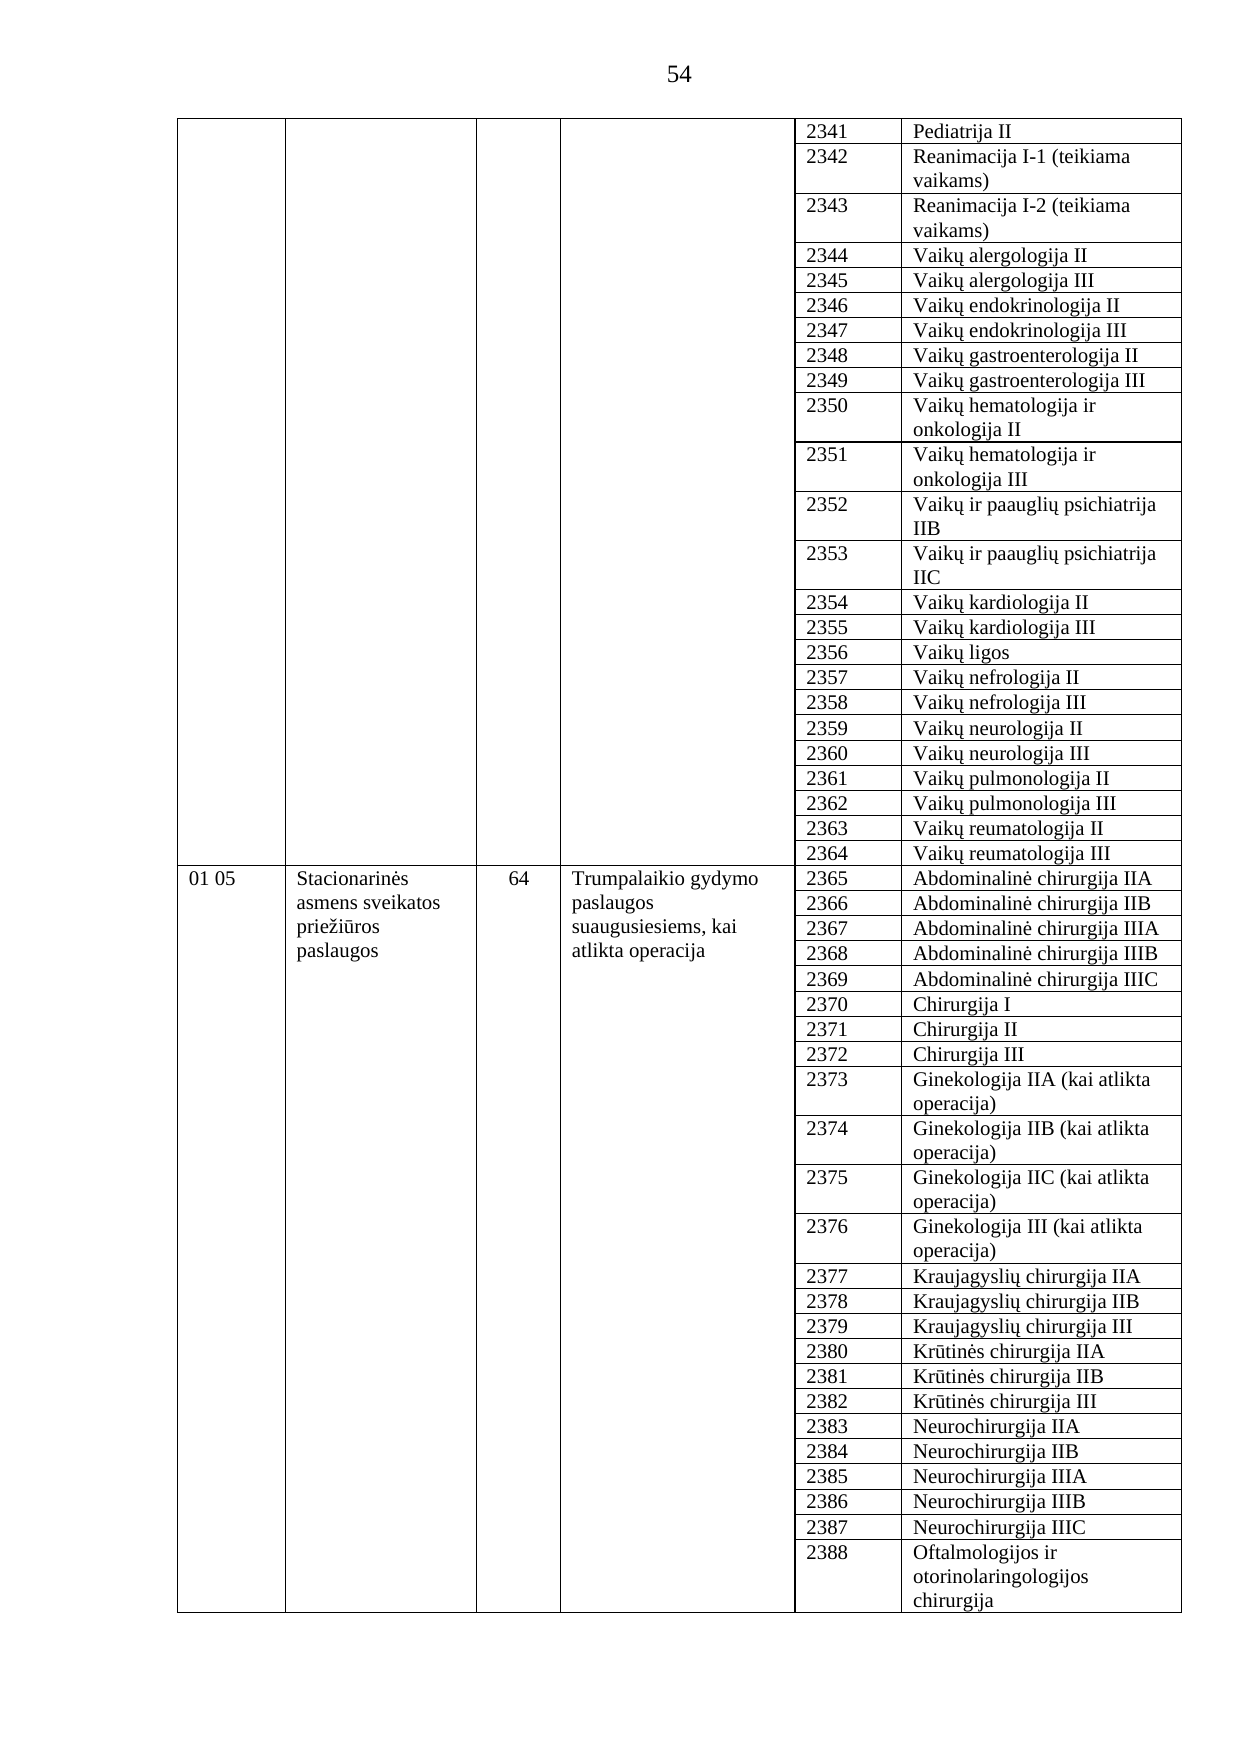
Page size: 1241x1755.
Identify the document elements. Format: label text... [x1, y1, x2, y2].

table_cell 2353 [796, 541, 901, 589]
table_cell 2348 [796, 343, 901, 367]
table_cell [561, 119, 794, 865]
table_cell Kraujagyslių chirurgija IIA [902, 1264, 1181, 1288]
table_cell 2345 [796, 268, 901, 292]
table_cell 01 05 [178, 866, 285, 1612]
table_cell 64 [477, 866, 560, 1612]
table_cell Vaikų reumatologija III [902, 841, 1181, 865]
table_cell Krūtinės chirurgija IIB [902, 1364, 1181, 1388]
table_cell 2388 [796, 1540, 901, 1612]
table_cell Vaikų endokrinologija II [902, 293, 1181, 317]
table_cell Vaikų neurologija III [902, 741, 1181, 764]
table_cell Vaikų nefrologija II [902, 665, 1181, 689]
table_cell 2366 [796, 891, 901, 915]
table_cell Abdominalinė chirurgija IIIC [902, 966, 1181, 991]
table_cell 2377 [796, 1264, 901, 1288]
table_cell 2371 [796, 1017, 901, 1041]
table_cell Neurochirurgija IIIB [902, 1490, 1181, 1513]
table_cell Vaikų pulmonologija III [902, 791, 1181, 815]
table_cell Vaikų nefrologija III [902, 690, 1181, 714]
table_cell Chirurgija III [902, 1042, 1181, 1066]
table_cell 2384 [796, 1439, 901, 1463]
table_cell Ginekologija III (kai atlikta operacija) [902, 1214, 1181, 1262]
table_cell Vaikų ligos [902, 640, 1181, 664]
table_cell Vaikų gastroenterologija II [902, 343, 1181, 367]
table_cell Abdominalinė chirurgija IIIA [902, 916, 1181, 940]
table_cell 2359 [796, 715, 901, 739]
table_cell 2360 [796, 741, 901, 764]
table_cell Krūtinės chirurgija IIA [902, 1339, 1181, 1363]
table_cell Vaikų alergologija II [902, 243, 1181, 267]
table_cell 2344 [796, 243, 901, 267]
table_cell Vaikų neurologija II [902, 715, 1181, 739]
table_cell 2379 [796, 1314, 901, 1338]
table_cell 2383 [796, 1414, 901, 1438]
table_cell 2355 [796, 615, 901, 639]
table_cell [286, 119, 476, 865]
table_cell 2378 [796, 1289, 901, 1313]
table_cell 2373 [796, 1067, 901, 1115]
table_cell Pediatrija II [902, 119, 1181, 143]
table_cell 2358 [796, 690, 901, 714]
table_cell 2381 [796, 1364, 901, 1388]
table_cell Vaikų kardiologija III [902, 615, 1181, 639]
table_cell 2347 [796, 318, 901, 342]
table_cell Vaikų ir paauglių psichiatrija IIC [902, 541, 1181, 589]
table_cell Vaikų endokrinologija III [902, 318, 1181, 342]
table_cell Kraujagyslių chirurgija IIB [902, 1289, 1181, 1313]
table_cell Ginekologija IIC (kai atlikta operacija) [902, 1165, 1181, 1213]
table_cell 2354 [796, 590, 901, 614]
table_cell Oftalmologijos ir otorinolaringologijos chirurgija [902, 1540, 1181, 1612]
table_cell 2369 [796, 966, 901, 991]
table_cell 2362 [796, 791, 901, 815]
table_cell Chirurgija II [902, 1017, 1181, 1041]
table_cell Kraujagyslių chirurgija III [902, 1314, 1181, 1338]
table_cell 2352 [796, 492, 901, 540]
table_cell 2387 [796, 1515, 901, 1539]
table_cell [477, 119, 560, 865]
table_cell Vaikų pulmonologija II [902, 766, 1181, 790]
table_cell 2380 [796, 1339, 901, 1363]
table_cell Ginekologija IIA (kai atlikta operacija) [902, 1067, 1181, 1115]
table_cell Abdominalinė chirurgija IIB [902, 891, 1181, 915]
table_cell 2382 [796, 1389, 901, 1413]
table_cell Neurochirurgija IIIC [902, 1515, 1181, 1539]
table_cell 2341 [796, 119, 901, 143]
table_cell [178, 119, 285, 865]
table_cell Stacionarinės asmens sveikatos priežiūros paslaugos [286, 866, 476, 1612]
table_cell Neurochirurgija IIIA [902, 1464, 1181, 1488]
table_cell Vaikų kardiologija II [902, 590, 1181, 614]
table_cell 2346 [796, 293, 901, 317]
table_cell 2376 [796, 1214, 901, 1262]
table_cell 2385 [796, 1464, 901, 1488]
table_cell Vaikų gastroenterologija III [902, 368, 1181, 392]
table_cell Ginekologija IIB (kai atlikta operacija) [902, 1116, 1181, 1164]
table_cell Vaikų ir paauglių psichiatrija IIB [902, 492, 1181, 540]
table_cell 2375 [796, 1165, 901, 1213]
table_cell Reanimacija I-2 (teikiama vaikams) [902, 194, 1181, 242]
table_cell 2343 [796, 194, 901, 242]
table_cell Krūtinės chirurgija III [902, 1389, 1181, 1413]
table_cell 2357 [796, 665, 901, 689]
table_cell 2365 [796, 866, 901, 890]
table_cell Vaikų alergologija III [902, 268, 1181, 292]
table_cell Trumpalaikio gydymo paslaugos suaugusiesiems, kai atlikta operacija [561, 866, 794, 1612]
table_cell Neurochirurgija IIA [902, 1414, 1181, 1438]
table_cell Abdominalinė chirurgija IIA [902, 866, 1181, 890]
table_cell Vaikų hematologija ir onkologija III [902, 443, 1181, 491]
table_cell 2363 [796, 816, 901, 840]
table_cell 2349 [796, 368, 901, 392]
table_cell Reanimacija I-1 (teikiama vaikams) [902, 144, 1181, 192]
table_cell Vaikų reumatologija II [902, 816, 1181, 840]
table_cell Neurochirurgija IIB [902, 1439, 1181, 1463]
table_cell 2342 [796, 144, 901, 192]
table_cell 2370 [796, 992, 901, 1016]
table_cell Chirurgija I [902, 992, 1181, 1016]
table_cell 2368 [796, 941, 901, 965]
table_cell 2372 [796, 1042, 901, 1066]
table_cell 2356 [796, 640, 901, 664]
table_cell 2350 [796, 393, 901, 441]
table_cell 2367 [796, 916, 901, 940]
table_cell 2374 [796, 1116, 901, 1164]
table_cell Vaikų hematologija ir onkologija II [902, 393, 1181, 441]
table_cell Abdominalinė chirurgija IIIB [902, 941, 1181, 965]
table_cell 2361 [796, 766, 901, 790]
table_cell 2351 [796, 443, 901, 491]
table_cell 2364 [796, 841, 901, 865]
table_cell 2386 [796, 1490, 901, 1513]
